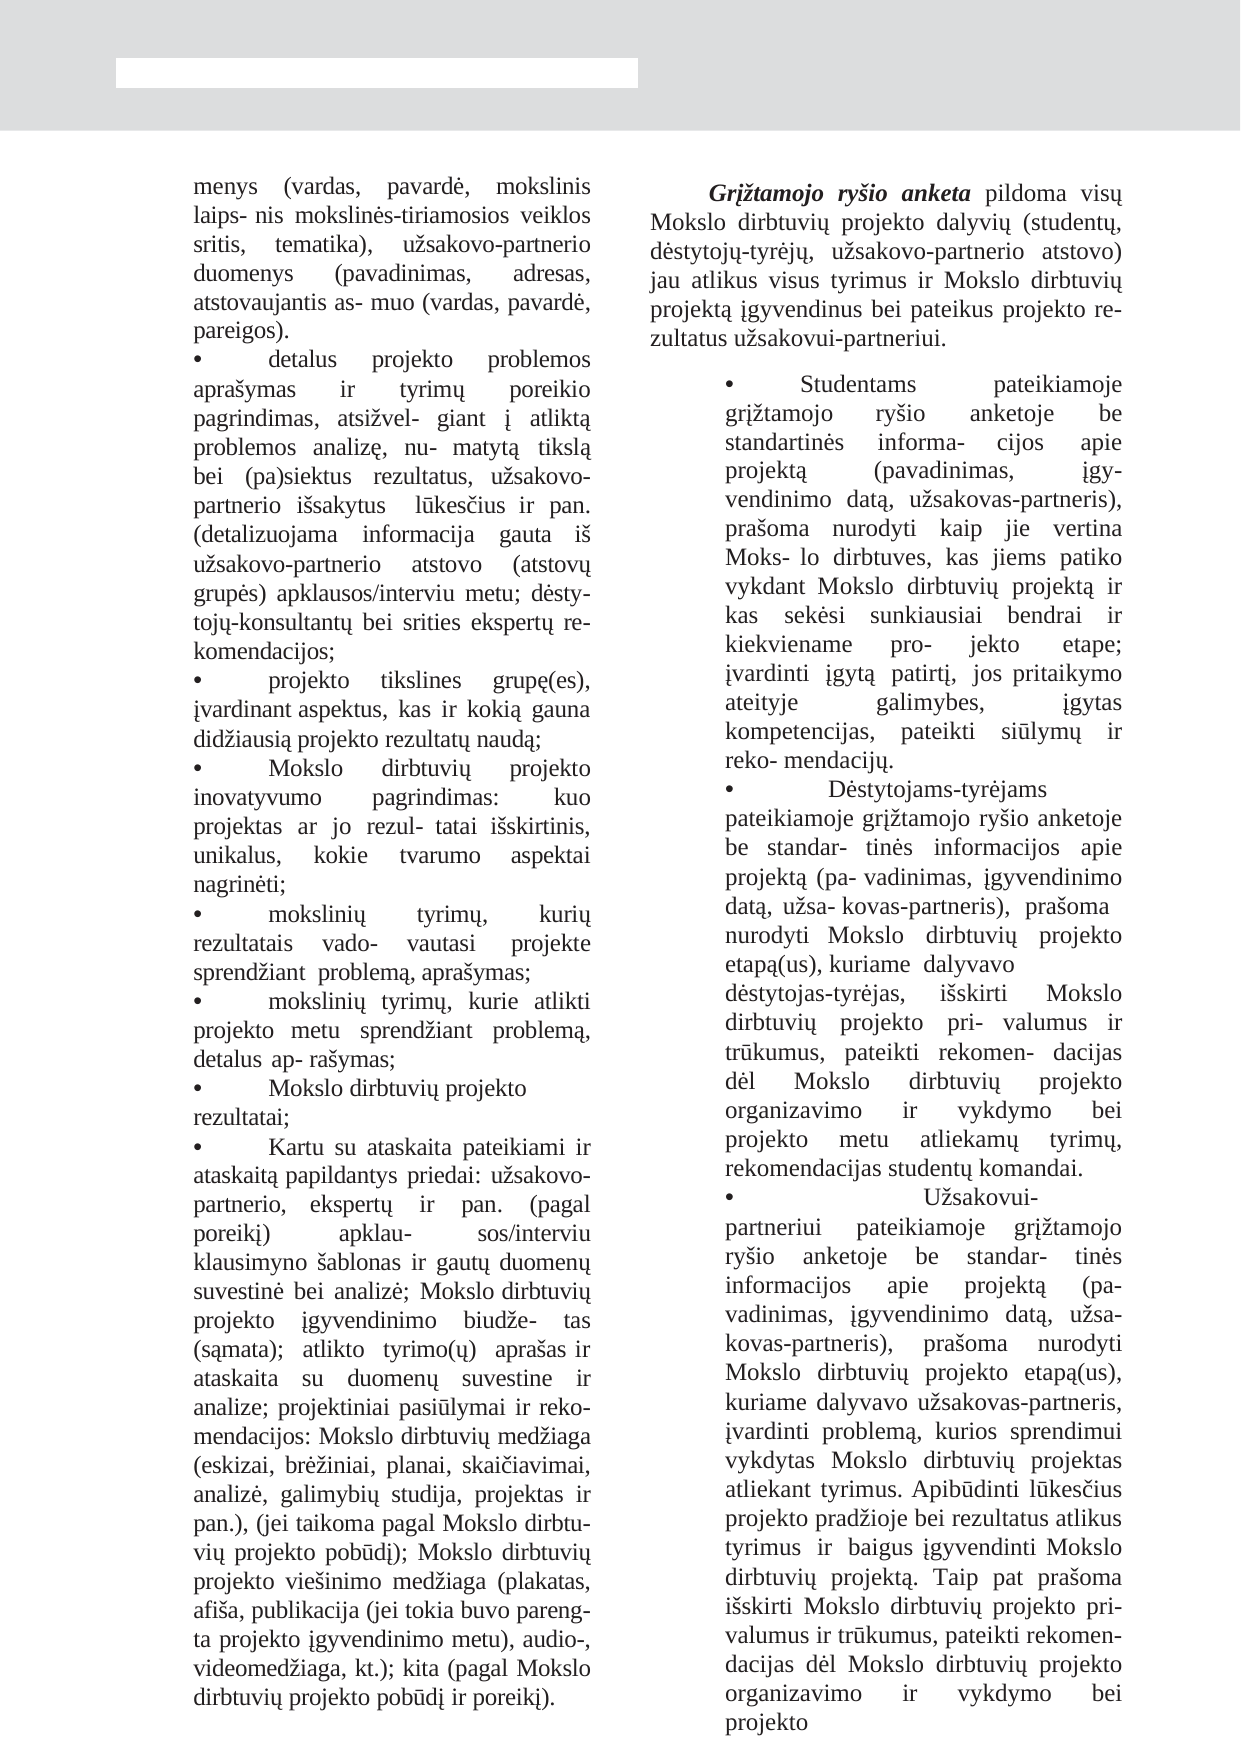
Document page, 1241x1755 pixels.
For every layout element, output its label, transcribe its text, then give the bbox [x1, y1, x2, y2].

list Dėstytojams-tyrėjams pateikiamoje grįžtamojo ryšio anketoje be standar- tinės informacijos apie projektą (pa- vadinimas, įgyvendinimo datą, užsa- kovas-partneris), prašoma nurodyti Mokslo dirbtuvių projekto etapą(us), kuriame dalyvavo dėstytojas-tyrėjas, išskirti Mokslo dirbtuvių projekto pri- valumus ir trūkumus, pateikti rekomen- dacijas dėl Mokslo dirbtuvių projekto organizavimo ir vykdymo bei projekto metu atliekamų tyrimų, rekomendacijas studentų komandai. [725, 774, 1122, 1182]
list Mokslo dirbtuvių projekto rezultatai; [193, 1074, 591, 1131]
text menys (vardas, pavardė, mokslinis laips- nis mokslinės-tiriamosios veiklos sritis, tematika), užsakovo-partnerio duomenys (pavadinimas, adresas, atstovaujantis as- muo (vardas, pavardė, pareigos). [193, 171, 591, 344]
list Mokslo dirbtuvių projekto inovatyvumo pagrindimas: kuo projektas ar jo rezul- tatai išskirtinis, unikalus, kokie tvarumo aspektai nagrinėti; [193, 753, 591, 899]
list mokslinių tyrimų, kurių rezultatais vado- vautasi projekte sprendžiant problemą, aprašymas; [193, 899, 591, 986]
list Studentams pateikiamoje grįžtamojo ryšio anketoje be standartinės informa- cijos apie projektą (pavadinimas, įgy- vendinimo datą, užsakovas-partneris), prašoma nurodyti kaip jie vertina Moks- lo dirbtuves, kas jiems patiko vykdant Mokslo dirbtuvių projektą ir kas sekėsi sunkiausiai bendrai ir kiekviename pro- jekto etape; įvardinti įgytą patirtį, jos pritaikymo ateityje galimybes, įgytas kompetencijas, pateikti siūlymų ir reko- mendacijų. [725, 369, 1122, 774]
list projekto tikslines grupę(es), įvardinant aspektus, kas ir kokią gauna didžiausią projekto rezultatų naudą; [193, 665, 591, 753]
list Užsakovui-partneriui pateikiamoje grįžtamojo ryšio anketoje be standar- tinės informacijos apie projektą (pa- vadinimas, įgyvendinimo datą, užsa- kovas-partneris), prašoma nurodyti Mokslo dirbtuvių projekto etapą(us), kuriame dalyvavo užsakovas-partneris, įvardinti problemą, kurios sprendimui vykdytas Mokslo dirbtuvių projektas atliekant tyrimus. Apibūdinti lūkesčius projekto pradžioje bei rezultatus atlikus tyrimus ir baigus įgyvendinti Mokslo dirbtuvių projektą. Taip pat prašoma išskirti Mokslo dirbtuvių projekto pri- valumus ir trūkumus, pateikti rekomen- dacijas dėl Mokslo dirbtuvių projekto organizavimo ir vykdymo bei projekto [725, 1182, 1122, 1737]
list detalus projekto problemos aprašymas ir tyrimų poreikio pagrindimas, atsižvel- giant į atliktą problemos analizę, nu- matytą tikslą bei (pa)siektus rezultatus, užsakovo-partnerio išsakytus lūkesčius ir pan. (detalizuojama informacija gauta iš užsakovo-partnerio atstovo (atstovų grupės) apklausos/interviu metu; dėsty- tojų-konsultantų bei srities ekspertų re- komendacijos; [193, 344, 591, 665]
text Grįžtamojo ryšio anketa pildoma visų Mokslo dirbtuvių projekto dalyvių (studentų, dėstytojų-tyrėjų, užsakovo-partnerio atstovo) jau atlikus visus tyrimus ir Mokslo dirbtuvių projektą įgyvendinus bei pateikus projekto re- zultatus užsakovui-partneriui. [650, 178, 1122, 352]
list Kartu su ataskaita pateikiami ir ataskaitą papildantys priedai: užsakovo-partnerio, ekspertų ir pan. (pagal poreikį) apklau- sos/interviu klausimyno šablonas ir gautų duomenų suvestinė bei analizė; Mokslo dirbtuvių projekto įgyvendinimo biudže- tas (sąmata); atlikto tyrimo(ų) aprašas ir ataskaita su duomenų suvestine ir analize; projektiniai pasiūlymai ir reko- mendacijos: Mokslo dirbtuvių medžiaga (eskizai, brėžiniai, planai, skaičiavimai, analizė, galimybių studija, projektas ir pan.), (jei taikoma pagal Mokslo dirbtu- vių projekto pobūdį); Mokslo dirbtuvių projekto viešinimo medžiaga (plakatas, afiša, publikacija (jei tokia buvo pareng- ta projekto įgyvendinimo metu), audio-, videomedžiaga, kt.); kita (pagal Mokslo dirbtuvių projekto pobūdį ir poreikį). [193, 1131, 591, 1711]
list mokslinių tyrimų, kurie atlikti projekto metu sprendžiant problemą, detalus ap- rašymas; [193, 986, 591, 1074]
